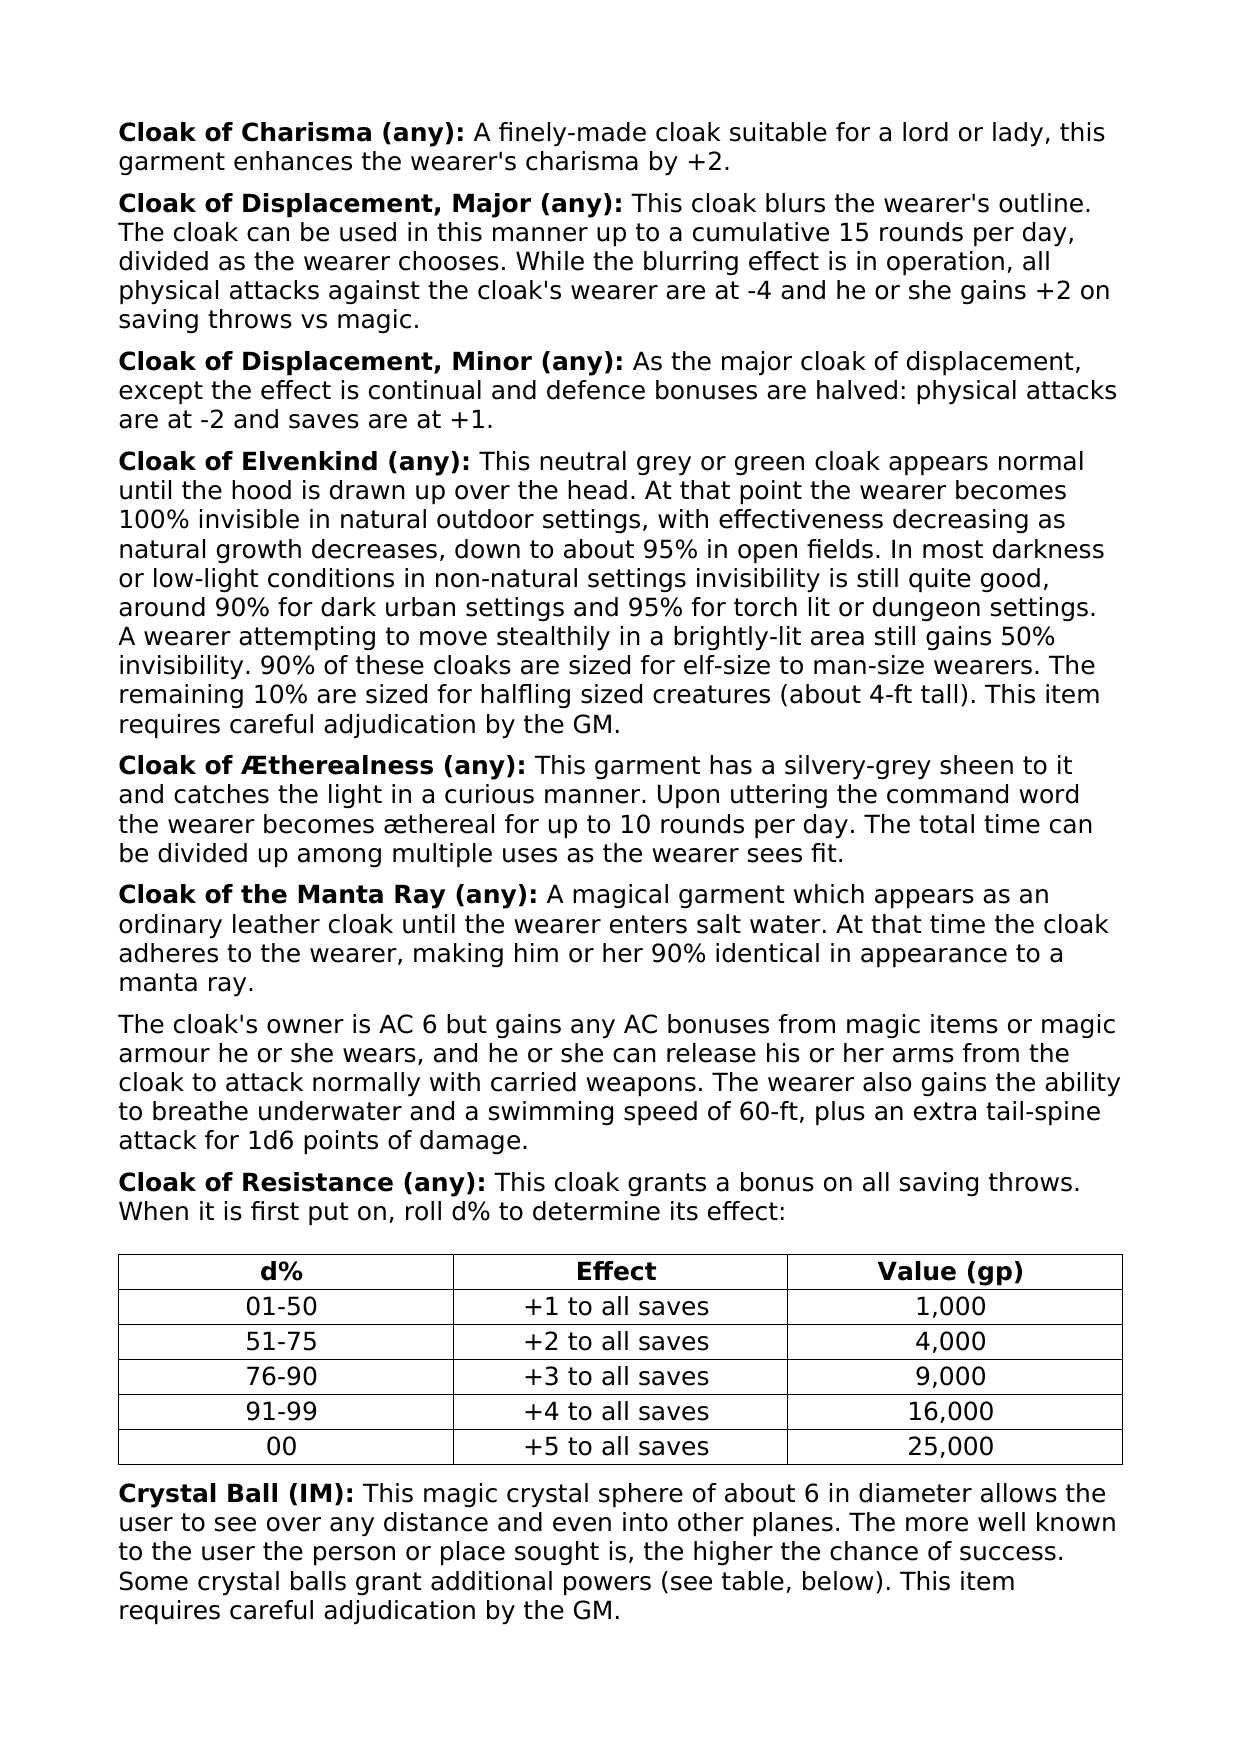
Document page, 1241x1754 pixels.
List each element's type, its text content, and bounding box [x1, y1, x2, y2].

table_cell +5 to all saves [454, 1430, 787, 1464]
table_cell 9,000 [788, 1360, 1122, 1394]
table_cell 51-75 [119, 1325, 453, 1359]
table_cell 01-50 [119, 1290, 453, 1324]
table_header d% [119, 1255, 453, 1289]
text The cloak's owner is AC 6 but gains any AC bonuses from magic items or magic armour he or she wears, and he or she can release his or her arms from the cloak to attack normally with carried weapons. The wearer also gains the ability to breathe underwater and a swimming speed of 60-ft, plus an extra tail-spine attack for 1d6 points of damage. [118, 1010, 1122, 1156]
table_cell 25,000 [788, 1430, 1122, 1464]
text Crystal Ball (IM): This magic crystal sphere of about 6 in diameter allows the user to see over any distance and even into other planes. The more well known to the user the person or place sought is, the higher the chance of success. Some crystal balls grant additional powers (see table, below). This item requires careful adjudication by the GM. [118, 1479, 1122, 1625]
text Cloak of Ætherealness (any): This garment has a silvery-grey sheen to it and catches the light in a curious manner. Upon uttering the command word the wearer becomes æthereal for up to 10 rounds per day. The total time can be divided up among multiple uses as the wearer sees fit. [118, 751, 1122, 868]
table_cell +1 to all saves [454, 1290, 787, 1324]
text Cloak of Resistance (any): This cloak grants a bonus on all saving throws. When it is first put on, roll d% to determine its effect: [118, 1168, 1122, 1226]
table_cell 76-90 [119, 1360, 453, 1394]
table_cell 1,000 [788, 1290, 1122, 1324]
text Cloak of Elvenkind (any): This neutral grey or green cloak appears normal until the hood is drawn up over the head. At that point the wearer becomes 100% invisible in natural outdoor settings, with effectiveness decreasing as natural growth decreases, down to about 95% in open fields. In most darkness or low-light conditions in non-natural settings invisibility is still quite good, around 90% for dark urban settings and 95% for torch lit or dungeon settings. A wearer attempting to move stealthily in a brightly-lit area still gains 50% invisibility. 90% of these cloaks are sized for elf-size to man-size wearers. The remaining 10% are sized for halfling sized creatures (about 4-ft tall). This item requires careful adjudication by the GM. [118, 447, 1122, 739]
table_header Value (gp) [788, 1255, 1122, 1289]
table_cell 4,000 [788, 1325, 1122, 1359]
text Cloak of Displacement, Major (any): This cloak blurs the wearer's outline. The cloak can be used in this manner up to a cumulative 15 rounds per day, divided as the wearer chooses. While the blurring effect is in operation, all physical attacks against the cloak's wearer are at -4 and he or she gains +2 on saving throws vs magic. [118, 189, 1122, 335]
table_cell 16,000 [788, 1395, 1122, 1429]
text Cloak of Displacement, Minor (any): As the major cloak of displacement, except the effect is continual and defence bonuses are halved: physical attacks are at -2 and saves are at +1. [118, 347, 1122, 435]
table_cell +4 to all saves [454, 1395, 787, 1429]
table_cell +3 to all saves [454, 1360, 787, 1394]
table_cell 00 [119, 1430, 453, 1464]
table_cell 91-99 [119, 1395, 453, 1429]
table_header Effect [454, 1255, 787, 1289]
text Cloak of the Manta Ray (any): A magical garment which appears as an ordinary leather cloak until the wearer enters salt water. At that time the cloak adheres to the wearer, making him or her 90% identical in appearance to a manta ray. [118, 881, 1122, 997]
text Cloak of Charisma (any): A finely-made cloak suitable for a lord or lady, this garment enhances the wearer's charisma by +2. [118, 118, 1122, 176]
table_cell +2 to all saves [454, 1325, 787, 1359]
